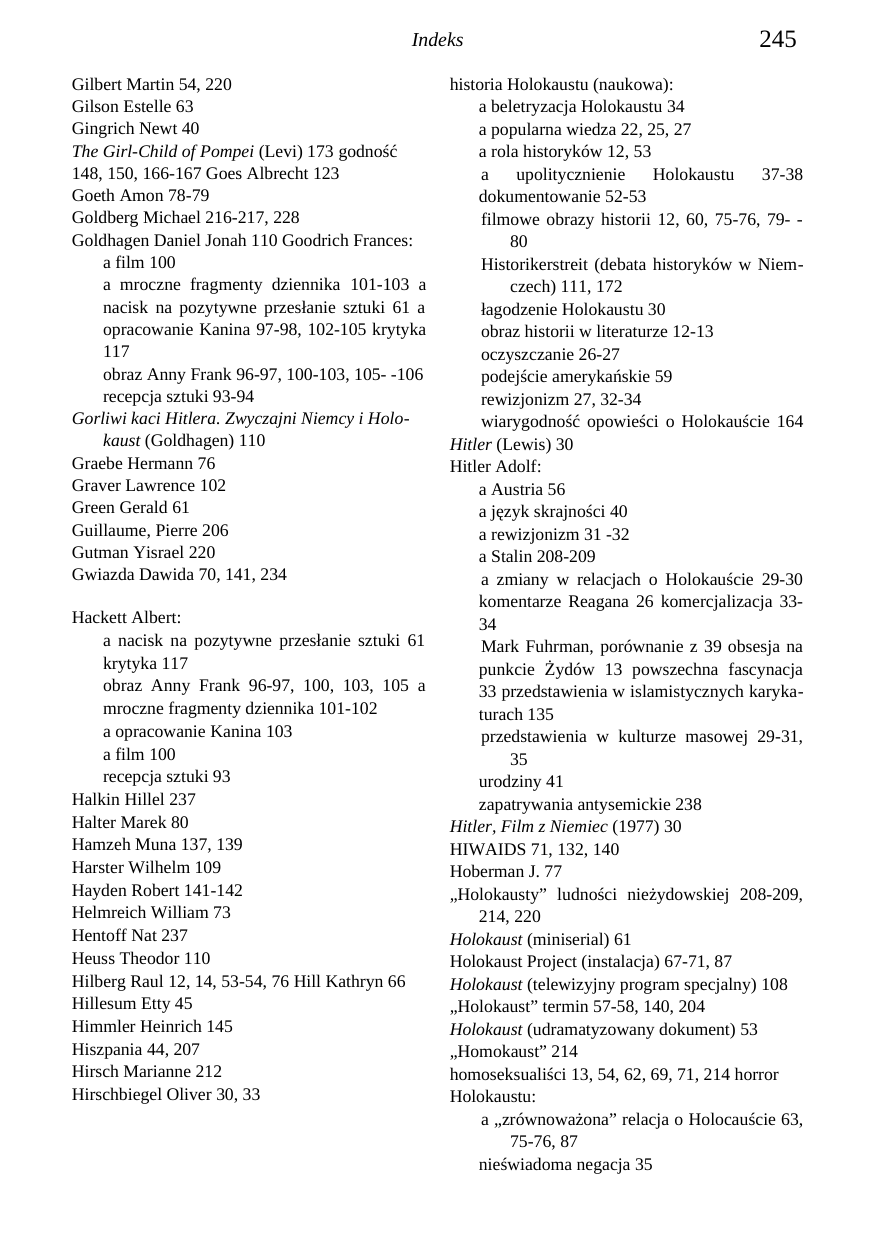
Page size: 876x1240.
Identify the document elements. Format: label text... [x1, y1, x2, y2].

text urodziny 41 [449, 771, 803, 791]
text recepcja sztuki 93-94 [72, 386, 426, 406]
text oczyszczanie 26-27 [449, 343, 803, 364]
text recepcja sztuki 93 [103, 766, 426, 786]
text a popularna wiedza 22, 25, 27 [449, 118, 803, 139]
text filmowe obrazy historii 12, 60, 75-76, 79- -80 [481, 208, 803, 251]
text rewizjonizm 27, 32-34 [449, 388, 803, 409]
text Hirsch Marianne 212 [72, 1061, 426, 1082]
text Graver Lawrence 102 [72, 475, 426, 495]
text Holokaust Project (instalacja) 67-71, 87 Holokaust (telewizyjny program specjalny) 108 „Holokaust” termin 57-58, 140, 204 [449, 951, 803, 1016]
text Hitler Adolf: [449, 456, 803, 476]
text a film 100 [72, 252, 426, 272]
text Hentoff Nat 237 [72, 925, 426, 945]
text obraz Anny Frank 96-97, 100, 103, 105 a mroczne fragmenty dziennika 101-102 [103, 675, 426, 718]
text łagodzenie Holokaustu 30 [449, 298, 803, 319]
text Holokaust (miniserial) 61 [449, 928, 803, 949]
text nieświadoma negacja 35 [449, 1153, 803, 1174]
text Helmreich William 73 [72, 902, 426, 923]
text Goldhagen Daniel Jonah 110 Goodrich Frances: [72, 229, 426, 250]
text a „zrównoważona” relacja o Holocauście 63, 75-76, 87 [481, 1108, 803, 1151]
text a zmiany w relacjach o Holokauście 29-30 komentarze Reagana 26 komercjalizacja 33-34 [479, 568, 803, 634]
text a Stalin 208-209 [449, 546, 803, 566]
text Hamzeh Muna 137, 139 [72, 834, 426, 854]
text a upolitycznienie Holokaustu 37-38 dokumentowanie 52-53 [479, 163, 803, 206]
text Mark Fuhrman, porównanie z 39 obsesja na punkcie Żydów 13 powszechna fascynacja 33 przedstawienia w islamistycznych karyka­turach 135 [479, 636, 803, 724]
text a beletryzacja Holokaustu 34 [449, 96, 803, 116]
text homoseksualiści 13, 54, 62, 69, 71, 214 horror Holokaustu: [449, 1063, 803, 1106]
text Hirschbiegel Oliver 30, 33 [72, 1084, 426, 1104]
text Holokaust (udramatyzowany dokument) 53 „Homokaust” 214 [449, 1018, 803, 1061]
text zapatrywania antysemickie 238 [449, 793, 803, 814]
text Gilbert Martin 54, 220 [72, 73, 426, 94]
text wiarygodność opowieści o Holokauście 164 Hitler (Lewis) 30 [449, 411, 803, 454]
text Hitler, Film z Niemiec (1977) 30 [449, 816, 803, 836]
text Heuss Theodor 110 [72, 948, 426, 968]
text Gwiazda Dawida 70, 141, 234 [72, 564, 426, 584]
text Gutman Yisrael 220 [72, 542, 426, 562]
text Goeth Amon 78-79 [72, 185, 426, 205]
text a opracowanie Kanina 103 [103, 721, 426, 741]
text HIWAIDS 71, 132, 140 [449, 838, 803, 859]
text Indeks [409, 28, 468, 51]
text a Austria 56 [449, 478, 803, 499]
text a język skrajności 40 [449, 501, 803, 521]
text Gingrich Newt 40 [72, 118, 426, 138]
text Halter Marek 80 [72, 811, 426, 832]
text „Holokausty” ludności nieżydowskiej 208-209, 214, 220 [449, 883, 803, 926]
text Hackett Albert: [72, 607, 426, 627]
text a nacisk na pozytywne przesłanie sztuki 61 krytyka 117 [103, 630, 426, 673]
text Goldberg Michael 216-217, 228 [72, 207, 426, 228]
text Historikerstreit (debata historyków w Niem­czech) 111, 172 [481, 253, 803, 296]
text a film 100 [103, 743, 426, 764]
text Hiszpania 44, 207 [72, 1038, 426, 1059]
text Hilberg Raul 12, 14, 53-54, 76 Hill Kathryn 66 [72, 970, 426, 991]
text Guillaume, Pierre 206 [72, 519, 426, 540]
text przedstawienia w kulturze masowej 29-31, 35 [481, 726, 803, 769]
text podejście amerykańskie 59 [449, 366, 803, 386]
text a rewizjonizm 31 -32 [449, 523, 803, 544]
text Halkin Hillel 237 [72, 789, 426, 809]
text Hoberman J. 77 [449, 861, 803, 881]
text Green Gerald 61 [72, 497, 426, 517]
text Hayden Robert 141-142 [72, 879, 426, 900]
text historia Holokaustu (naukowa): [449, 73, 803, 94]
text obraz historii w literaturze 12-13 [449, 321, 803, 341]
text Hillesum Etty 45 [72, 993, 426, 1013]
text Himmler Heinrich 145 [72, 1016, 426, 1036]
text The Girl-Child of Pompei (Levi) 173 godność 148, 150, 166-167 Goes Albrecht 123 [72, 140, 426, 183]
text obraz Anny Frank 96-97, 100-103, 105- -106 [103, 363, 426, 384]
text Graebe Hermann 76 [72, 452, 426, 473]
text a mroczne fragmenty dziennika 101-103 a nacisk na pozytywne przesłanie sztuki 61 a opracowanie Kanina 97-98, 102-105 krytyka 117 [103, 274, 426, 361]
text a rola historyków 12, 53 [449, 141, 803, 161]
text Gorliwi kaci Hitlera. Zwyczajni Niemcy i Holo­kaust (Goldhagen) 110 [72, 408, 426, 451]
text Gilson Estelle 63 [72, 96, 426, 116]
text 245 [759, 24, 803, 53]
text Harster Wilhelm 109 [72, 857, 426, 877]
